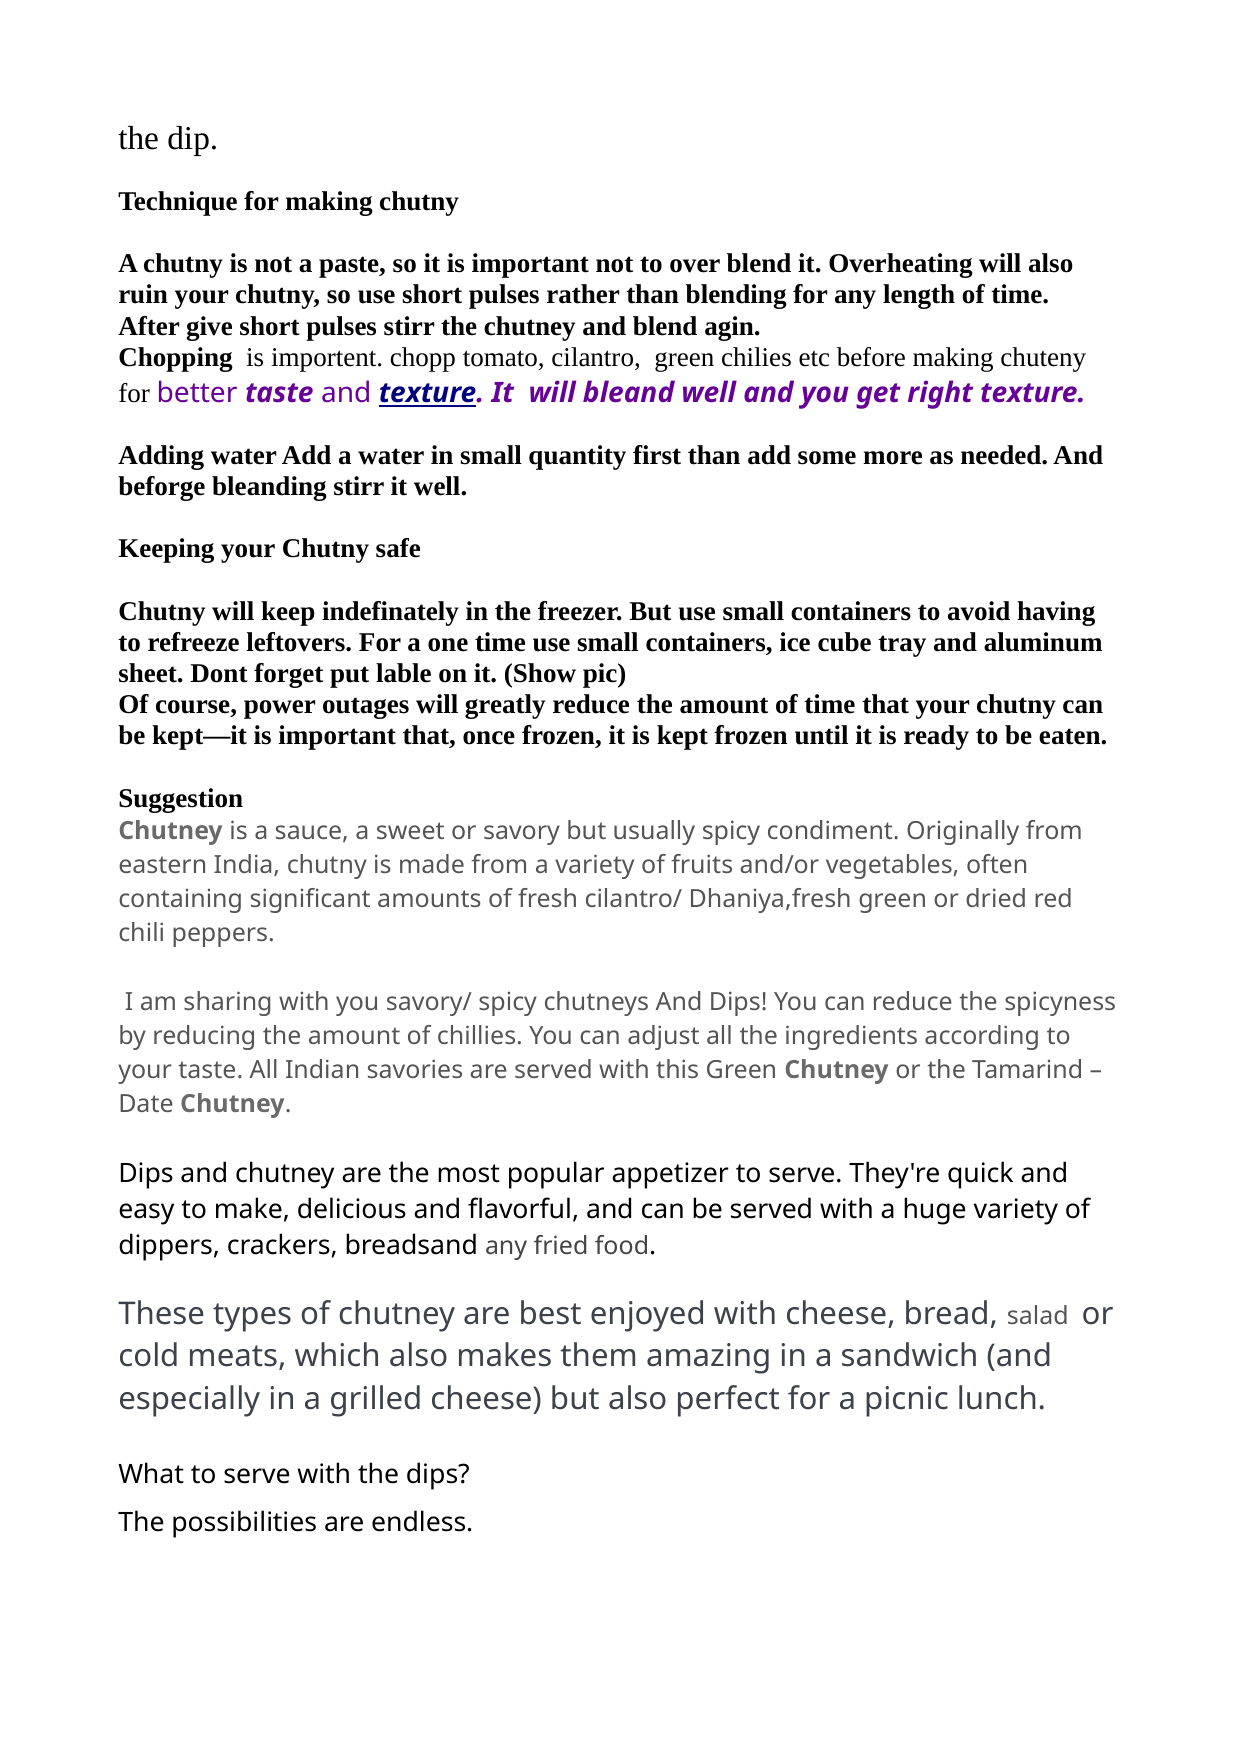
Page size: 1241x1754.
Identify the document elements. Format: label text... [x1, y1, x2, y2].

text After give short pulses stirr the chutney and blend agin. [118, 310, 1122, 341]
text Of course, power outages will greatly reduce the amount of time that your chutny can be kept—it is important that, once frozen, it is kept frozen until it is ready to be eaten. [118, 688, 1122, 751]
text These types of chutney are best enjoyed with cheese, bread, salad or cold meats, which also makes them amazing in a sandwich (and especially in a grilled cheese) but also perfect for a picnic lunch. [118, 1291, 1122, 1418]
text the dip. [118, 118, 1122, 156]
text Dips and chutney are the most popular appetizer to serve. They're quick and easy to make, delicious and flavorful, and can be served with a huge variety of dippers, crackers, breadsand any fried food. [118, 1153, 1122, 1262]
text A chutny is not a paste, so it is important not to over blend it. Overheating will also ruin your chutny, so use short pulses rather than blending for any length of time. [118, 247, 1122, 310]
text Adding water Add a water in small quantity first than add some more as needed. And beforge bleanding stirr it well. [118, 439, 1122, 501]
text Technique for making chutny [118, 185, 1122, 216]
text Suggestion [118, 782, 1122, 813]
text I am sharing with you savory/ spicy chutneys And Dips! You can reduce the spicyness by reducing the amount of chillies. You can adjust all the ingredients according to your taste. All Indian savories are served with this Green Chutney or the Tamarind – Date Chutney. [118, 983, 1122, 1119]
text The possibilities are endless. [118, 1503, 1122, 1539]
text Chopping is importent. chopp tomato, cilantro, green chilies etc before making chuteny for better taste and texture. It will bleand well and you get right texture. [118, 341, 1122, 410]
text Keeping your Chutny safe [118, 533, 1122, 564]
text Chutny will keep indefinately in the freezer. But use small containers to avoid having to refreeze leftovers. For a one time use small containers, ice cube tray and aluminum sheet. Dont forget put lable on it. (Show pic) [118, 595, 1122, 688]
text What to serve with the dips? [118, 1455, 1122, 1491]
text Chutney is a sauce, a sweet or savory but usually spicy condiment. Originally from eastern India, chutny is made from a variety of fruits and/or vegetables, often containing significant amounts of fresh cilantro/ Dhaniya,fresh green or dried red chili peppers. [118, 813, 1122, 949]
